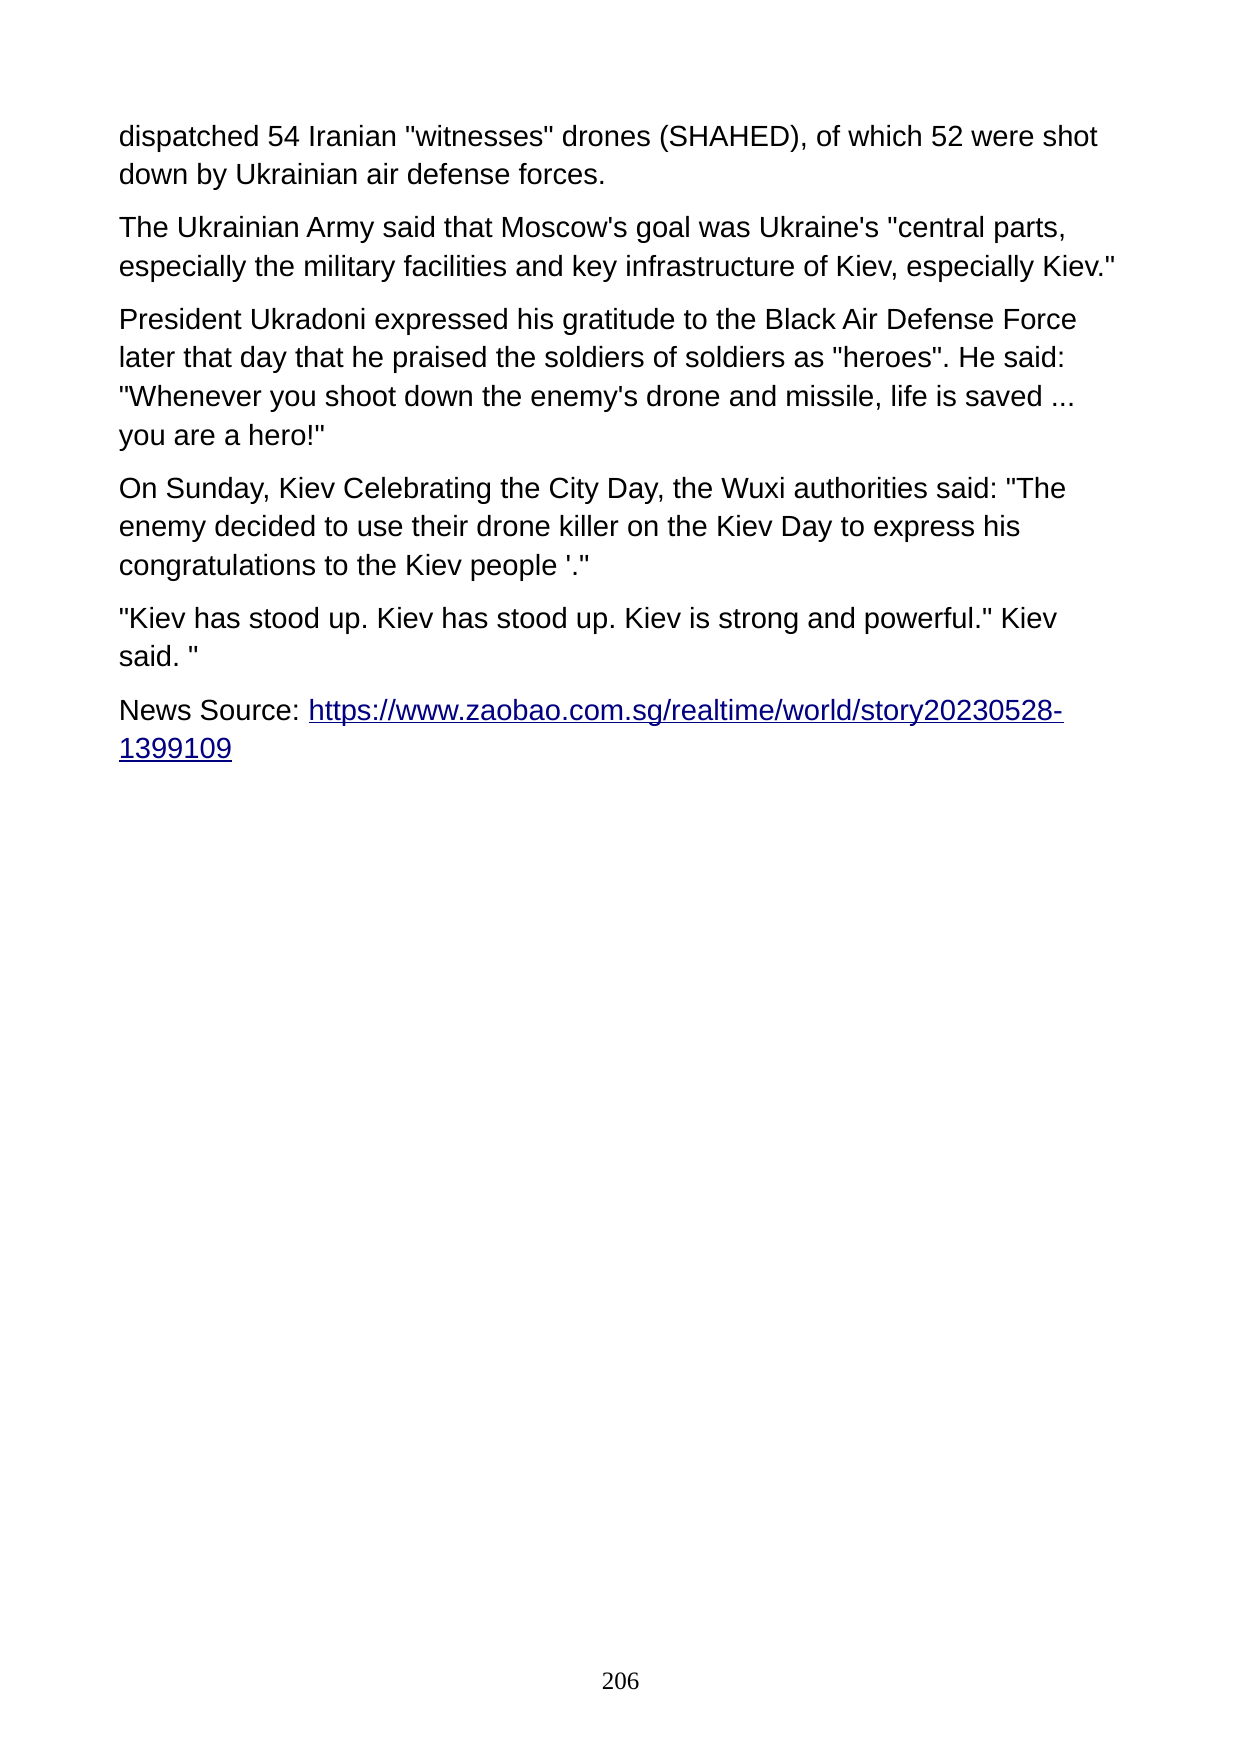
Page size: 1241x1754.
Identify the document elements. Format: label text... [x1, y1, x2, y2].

text The Ukrainian Army said that Moscow's goal was Ukraine's "central parts, especially the military facilities and key infrastructure of Kiev, especially Kiev." [118, 210, 1122, 282]
text President Ukradoni expressed his gratitude to the Black Air Defense Force later that day that he praised the soldiers of soldiers as "heroes". He said: "Whenever you shoot down the enemy's drone and missile, life is saved ... you are a hero!" [118, 302, 1122, 451]
text On Sunday, Kiev Celebrating the City Day, the Wuxi authorities said: "The enemy decided to use their drone killer on the Kiev Day to express his congratulations to the Kiev people '." [118, 471, 1122, 581]
text dispatched 54 Iranian "witnesses" drones (SHAHED), of which 52 were shot down by Ukrainian air defense forces. [118, 118, 1122, 191]
text "Kiev has stood up. Kiev has stood up. Kiev is strong and powerful." Kiev said. " [118, 601, 1122, 673]
text News Source: https://www.zaobao.com.sg/realtime/world/story20230528-1399109 [118, 692, 1122, 764]
